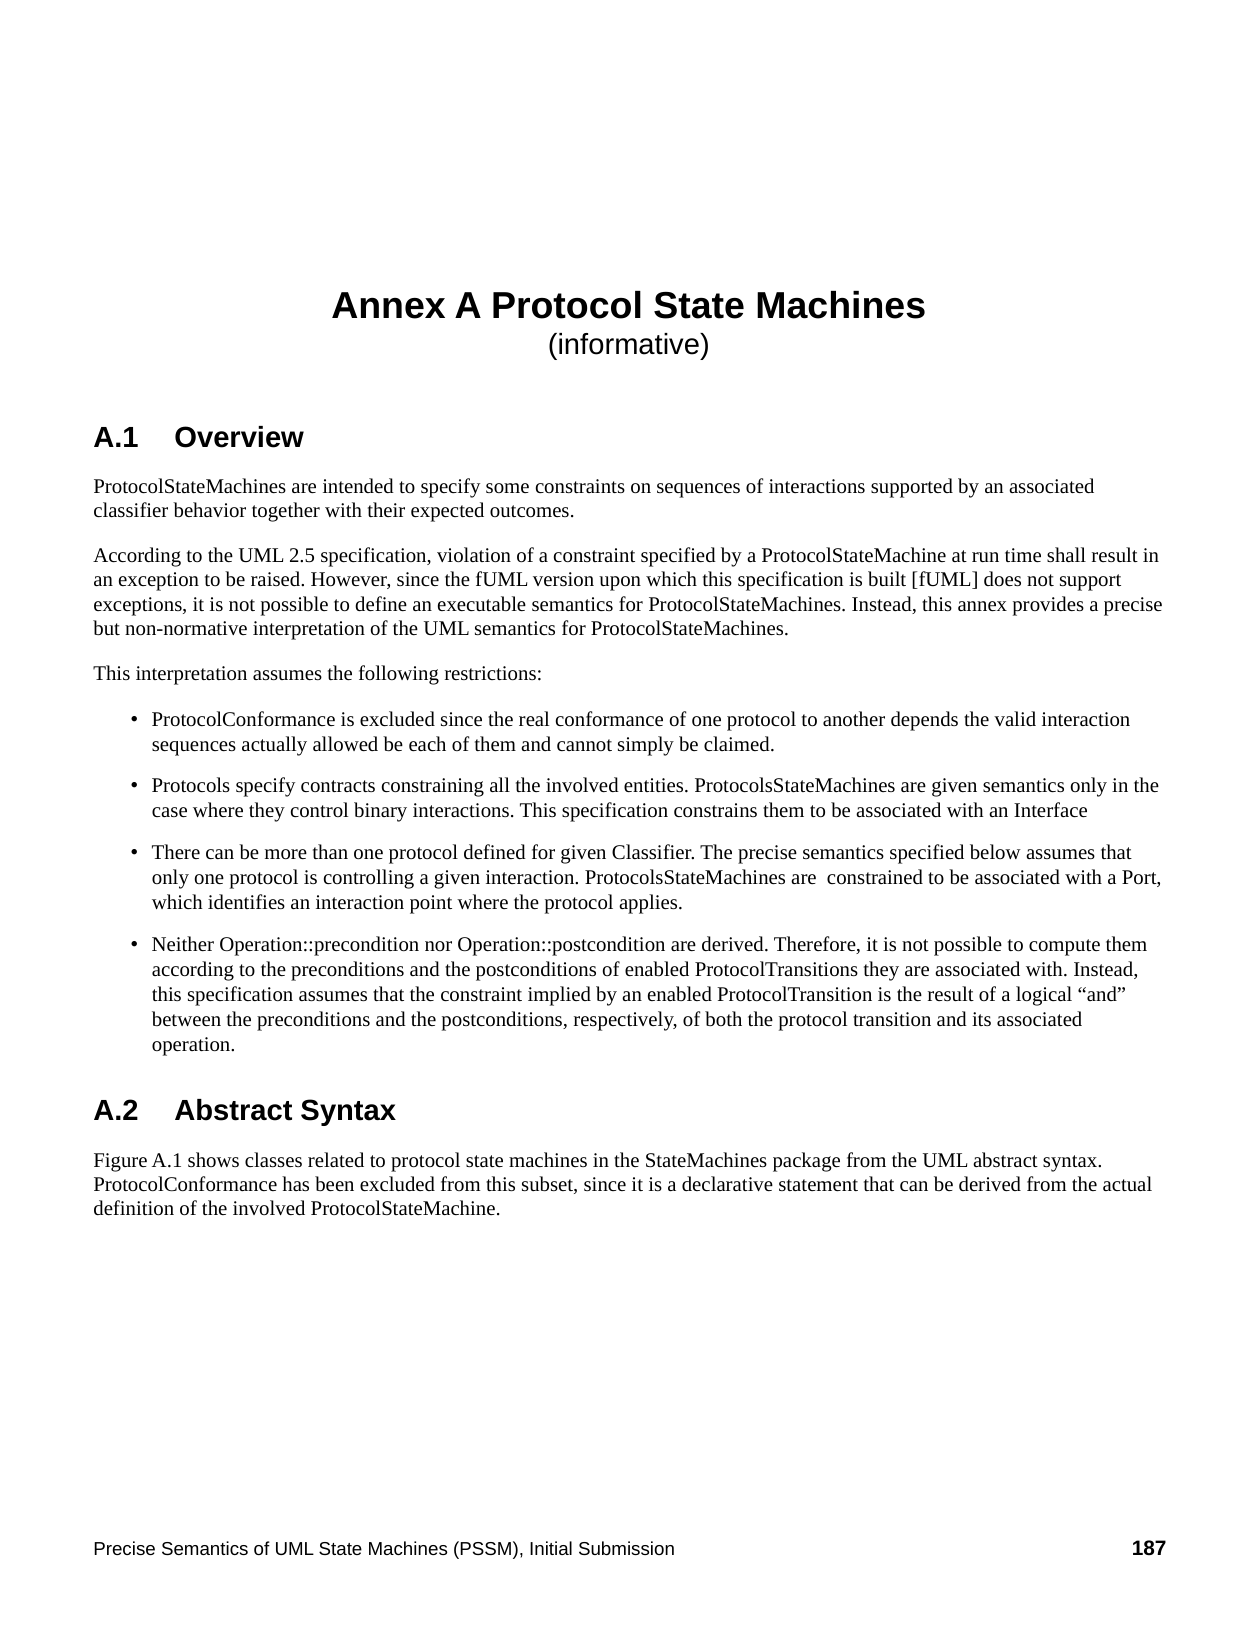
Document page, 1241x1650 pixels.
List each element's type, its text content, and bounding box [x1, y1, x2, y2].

list Neither Operation::precondition nor Operation::postcondition are derived. Therefore, it is not possible to compute them according to the preconditions and the postconditions of enabled ProtocolTransitions they are associated with. Instead, this specification assumes that the constraint implied by an enabled ProtocolTransition is the result of a logical “and” between the preconditions and the postconditions, respectively, of both the protocol transition and its associated operation. [131, 931, 1164, 1056]
text (informative) [93, 327, 1164, 360]
subtitle Protocol State Machines [93, 283, 1164, 327]
list There can be more than one protocol defined for given Classifier. The precise semantics specified below assumes that only one protocol is controlling a given interaction. ProtocolsStateMachines are constrained to be associated with a Port, which identifies an interaction point where the protocol applies. [131, 839, 1164, 914]
list Protocols specify contracts constraining all the involved entities. ProtocolsStateMachines are given semantics only in the case where they control binary interactions. This specification constrains them to be associated with an Interface [131, 772, 1164, 822]
subtitle Abstract Syntax [93, 1091, 1164, 1127]
list ProtocolConformance is excluded since the real conformance of one protocol to another depends the valid interaction sequences actually allowed be each of them and cannot simply be claimed. [131, 706, 1164, 756]
text According to the UML 2.5 specification, violation of a constraint specified by a ProtocolStateMachine at run time shall result in an exception to be raised. However, since the fUML version upon which this specification is built [fUML] does not support exceptions, it is not possible to define an executable semantics for ProtocolStateMachines. Instead, this annex provides a precise but non-normative interpretation of the UML semantics for ProtocolStateMachines. [93, 543, 1164, 639]
subtitle Overview [93, 418, 1164, 453]
text ProtocolStateMachines are intended to specify some constraints on sequences of interactions supported by an associated classifier behavior together with their expected outcomes. [93, 474, 1164, 522]
text Figure A.1 shows classes related to protocol state machines in the StateMachines package from the UML abstract syntax. ProtocolConformance has been excluded from this subset, since it is a declarative statement that can be derived from the actual definition of the involved ProtocolStateMachine. [93, 1148, 1164, 1220]
text This interpretation assumes the following restrictions: [93, 661, 1164, 685]
